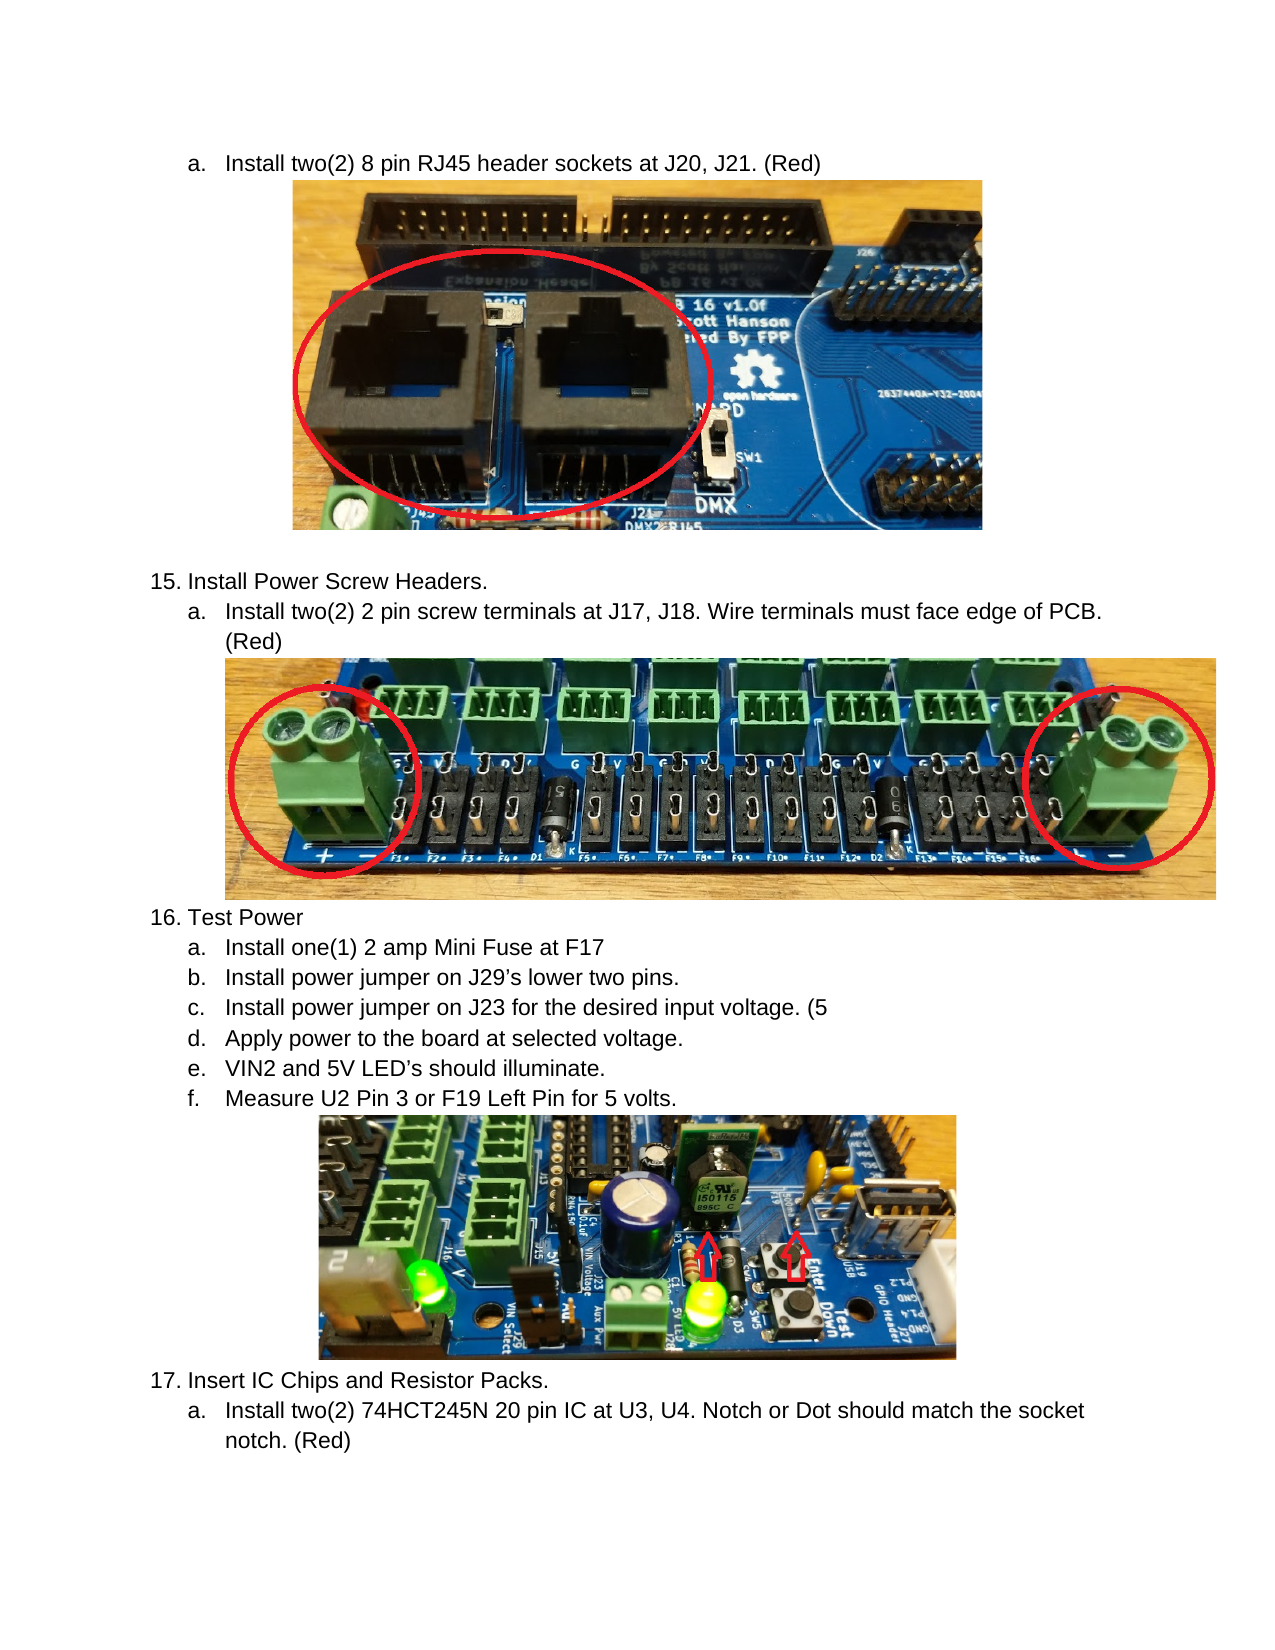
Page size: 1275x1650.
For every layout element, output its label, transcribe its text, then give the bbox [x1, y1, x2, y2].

list Measure U2 Pin 3 or F19 Left Pin for 5 volts. [187, 1085, 1125, 1111]
picture [318, 1115, 957, 1360]
list Test Power [150, 904, 1125, 930]
list Install Power Screw Headers. [150, 568, 1125, 594]
list Install two(2) 74HCT245N 20 pin IC at U3, U4. Notch or Dot should match the socket notch. (Red) [187, 1397, 1125, 1454]
list VIN2 and 5V LED’s should illuminate. [187, 1055, 1125, 1081]
list Install one(1) 2 amp Mini Fuse at F17 [187, 934, 1125, 960]
list Install two(2) 8 pin RJ45 header sockets at J20, J21. (Red) [187, 150, 1125, 176]
list Apply power to the board at selected voltage. [187, 1024, 1125, 1051]
list Install power jumper on J29’s lower two pins. [187, 964, 1125, 991]
picture [225, 658, 1217, 900]
picture [292, 180, 983, 530]
list Install two(2) 2 pin screw terminals at J17, J18. Wire terminals must face edge of PCB. (Red) [187, 598, 1125, 658]
list Install power jumper on J23 for the desired input voltage. (5 [187, 994, 1125, 1021]
list Insert IC Chips and Resistor Packs. [150, 1360, 1125, 1393]
